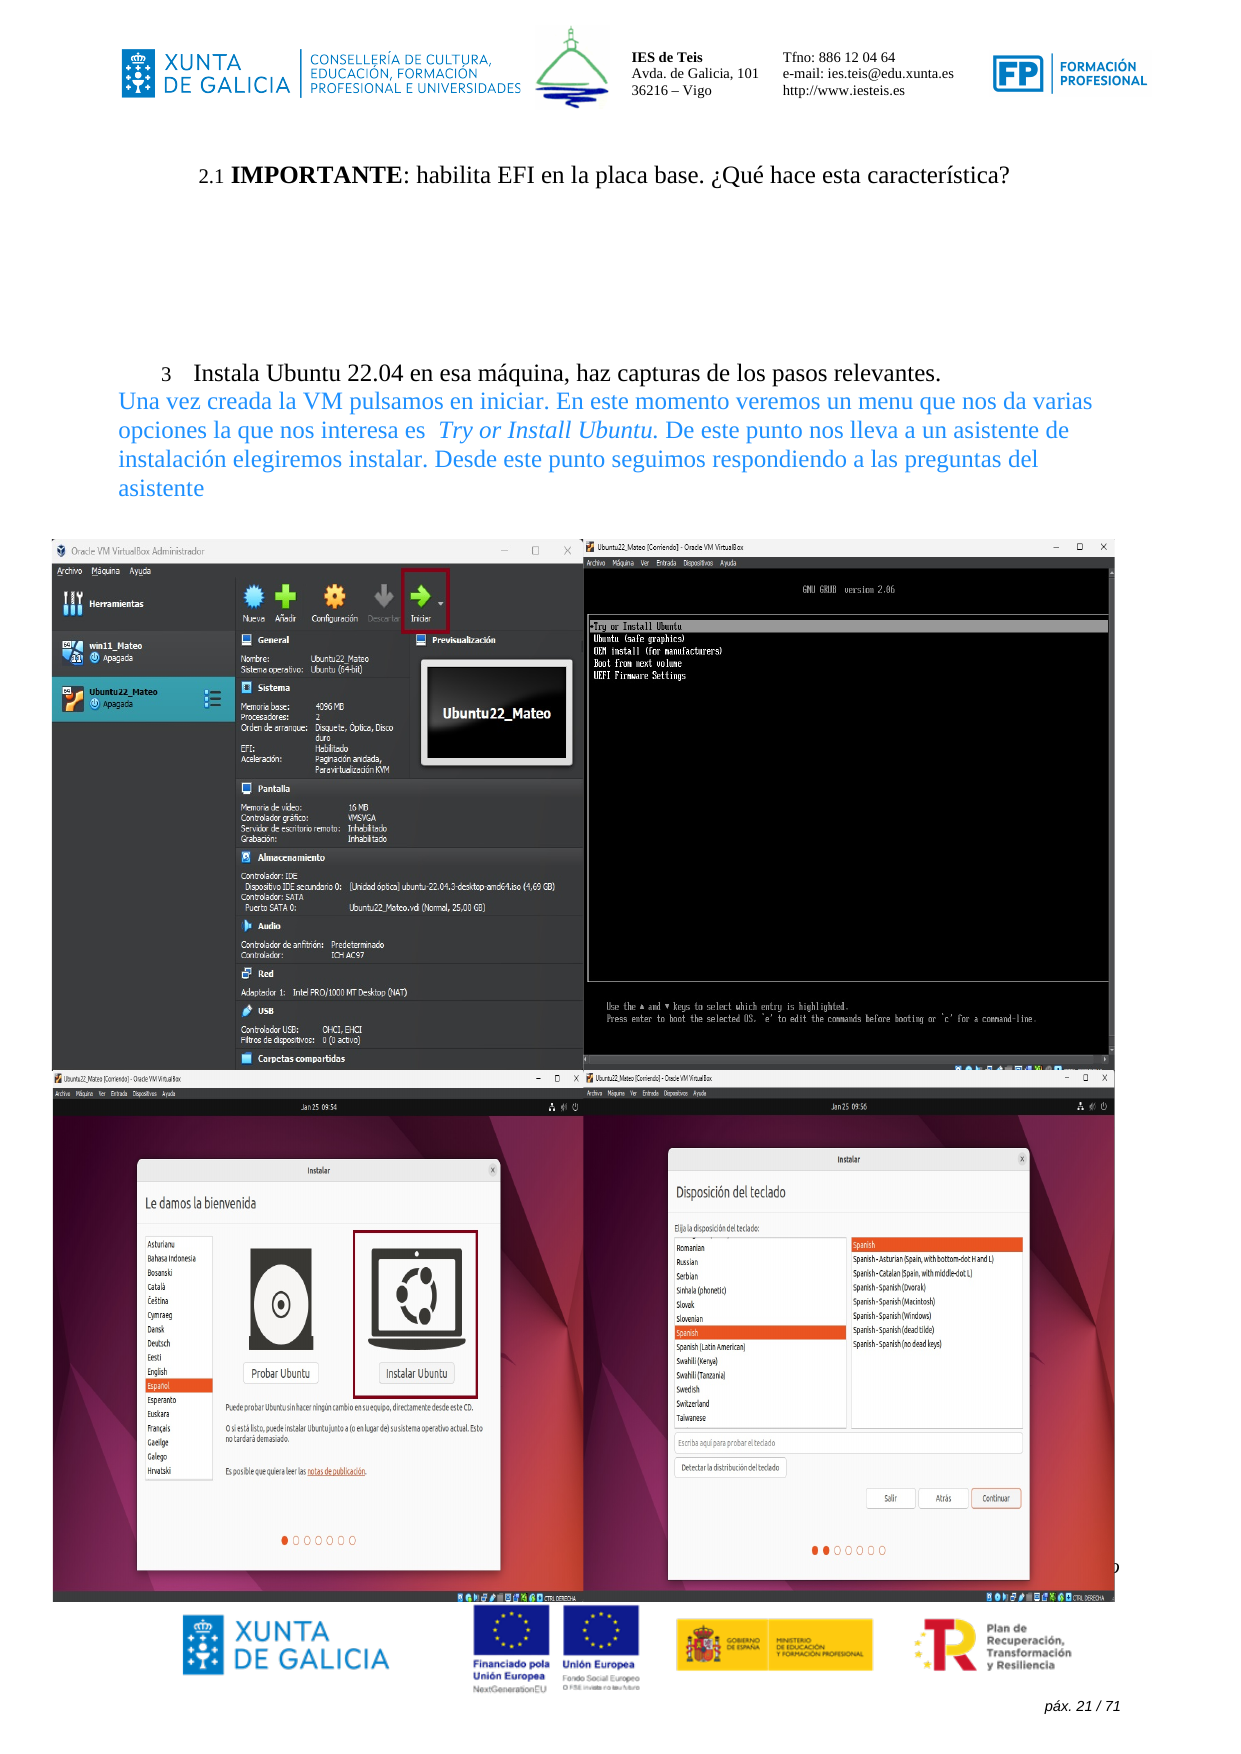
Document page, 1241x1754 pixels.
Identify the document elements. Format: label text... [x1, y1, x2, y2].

list IMPORTANTE: habilita EFI en la placa base. ¿Qué hace esta característica? [193, 160, 1122, 189]
picture [534, 25, 611, 110]
list Instala Ubuntu 22.04 en esa máquina, haz capturas de los pasos relevantes. [156, 358, 1122, 386]
picture [989, 50, 1153, 97]
text Una vez creada la VM pulsamos en iniciar. En este momento veremos un menu que nos da varias opciones la que nos interesa es Try or Install Ubuntu. De este punto nos lleva a un asistente de instalación elegiremos instalar. Desde este punto seguimos respondiendo a las preguntas del asistente [118, 386, 1122, 501]
picture [51, 539, 1115, 1700]
picture [121, 49, 521, 98]
